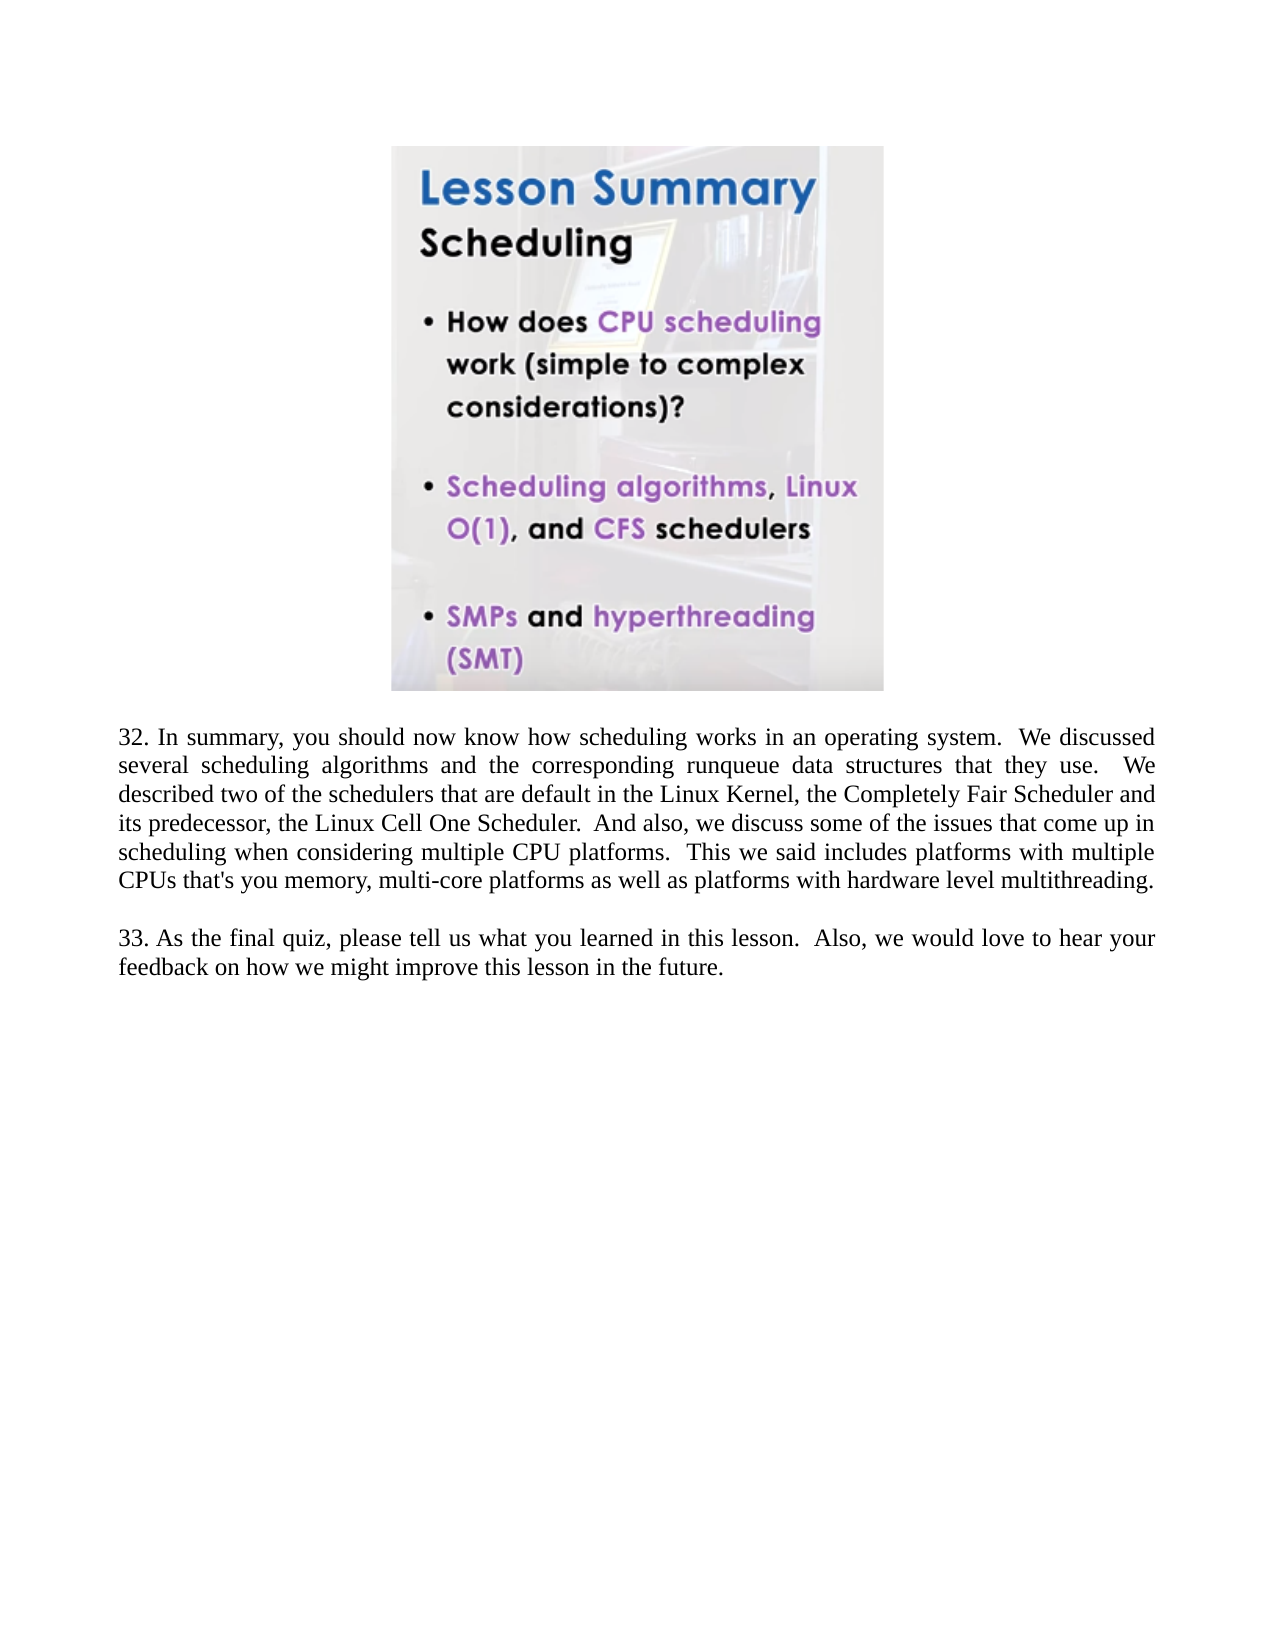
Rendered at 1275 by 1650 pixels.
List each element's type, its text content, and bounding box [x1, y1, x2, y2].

text 33. As the final quiz, please tell us what you learned in this lesson. Also, we would love to hear your feedback on how we might improve this lesson in the future. [118, 923, 1157, 981]
picture [391, 146, 884, 691]
text 32. In summary, you should now know how scheduling works in an operating system. We discussed several scheduling algorithms and the corresponding runqueue data structures that they use. We described two of the schedulers that are default in the Linux Kernel, the Completely Fair Scheduler and its predecessor, the Linux Cell One Scheduler. And also, we discuss some of the issues that come up in scheduling when considering multiple CPU platforms. This we said includes platforms with multiple CPUs that's you memory, multi-core platforms as well as platforms with hardware level multithreading. [118, 722, 1157, 894]
